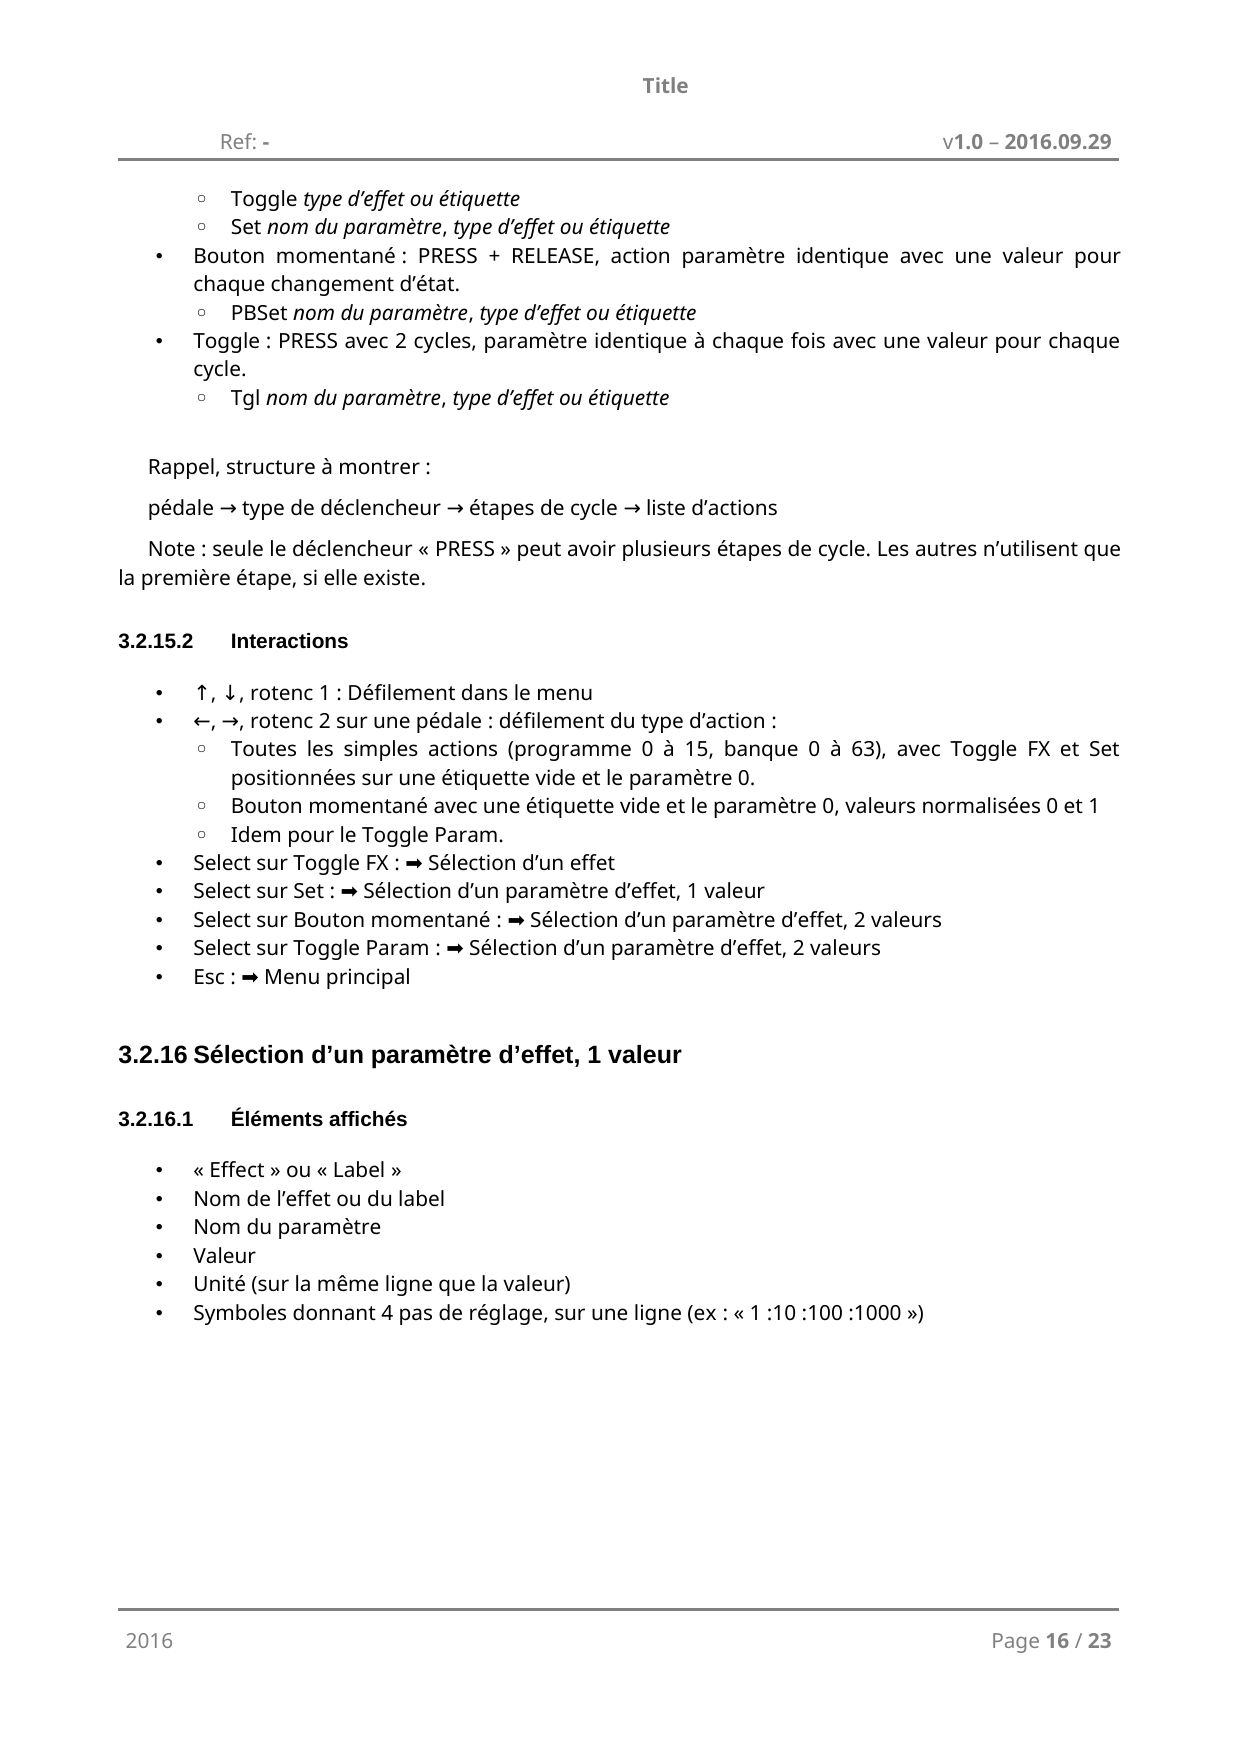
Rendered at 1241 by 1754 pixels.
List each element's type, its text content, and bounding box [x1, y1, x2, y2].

subtitle Interactions [118, 629, 1122, 653]
list Toggle type d’effet ou étiquette [193, 184, 1122, 212]
text pédale → type de déclencheur → étapes de cycle → liste d’actions [118, 493, 1122, 522]
list ↑, ↓, rotenc 1 : Défilement dans le menu [156, 678, 1122, 706]
text Rappel, structure à montrer : [118, 452, 1122, 481]
list Bouton momentané avec une étiquette vide et le paramètre 0, valeurs normalisées 0 et 1 [193, 791, 1122, 820]
list Nom du paramètre [156, 1212, 1122, 1241]
list Toutes les simples actions (programme 0 à 15, banque 0 à 63), avec Toggle FX et Set positionnées sur une étiquette vide et le paramètre 0. [193, 734, 1122, 791]
list Idem pour le Toggle Param. [193, 820, 1122, 848]
list Symboles donnant 4 pas de réglage, sur une ligne (ex : « 1 :10 :100 :1000 ») [156, 1298, 1122, 1326]
list Select sur Toggle FX : ➡ Sélection d’un effet [156, 848, 1122, 877]
list Toggle : PRESS avec 2 cycles, paramètre identique à chaque fois avec une valeur pour chaque cycle. [156, 326, 1122, 383]
list Select sur Toggle Param : ➡ Sélection d’un paramètre d’effet, 2 valeurs [156, 933, 1122, 962]
list Unité (sur la même ligne que la valeur) [156, 1269, 1122, 1298]
list « Effect » ou « Label » [156, 1156, 1122, 1184]
list PBSet nom du paramètre, type d’effet ou étiquette [193, 298, 1122, 326]
list Set nom du paramètre, type d’effet ou étiquette [193, 212, 1122, 241]
text Note : seule le déclencheur « PRESS » peut avoir plusieurs étapes de cycle. Les autres n’utilisent que la première étape, si elle existe. [118, 534, 1122, 591]
subtitle Éléments affichés [118, 1107, 1122, 1131]
list Nom de l’effet ou du label [156, 1184, 1122, 1212]
list Bouton momentané : PRESS + RELEASE, action paramètre identique avec une valeur pour chaque changement d’état. [156, 241, 1122, 298]
list Select sur Bouton momentané : ➡ Sélection d’un paramètre d’effet, 2 valeurs [156, 905, 1122, 933]
list Select sur Set : ➡ Sélection d’un paramètre d’effet, 1 valeur [156, 877, 1122, 905]
subtitle Sélection d’un paramètre d’effet, 1 valeur [118, 1040, 1122, 1069]
list Tgl nom du paramètre, type d’effet ou étiquette [193, 383, 1122, 411]
list Valeur [156, 1241, 1122, 1269]
list ←, →, rotenc 2 sur une pédale : défilement du type d’action : [156, 706, 1122, 734]
list Esc : ➡ Menu principal [156, 962, 1122, 990]
